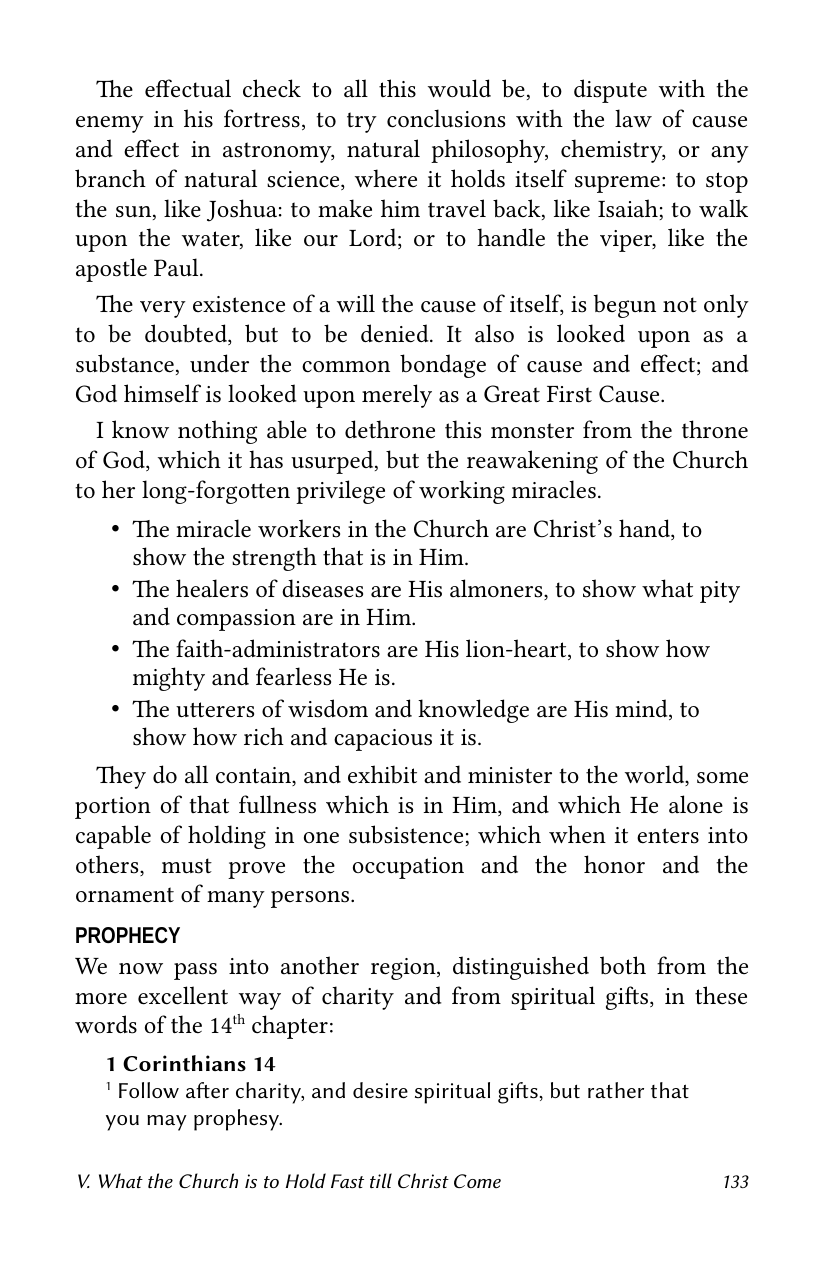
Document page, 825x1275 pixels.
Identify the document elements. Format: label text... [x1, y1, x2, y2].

list The healers of diseases are His almoners, to show what pity and compassion are in Him. [111, 575, 750, 632]
text We now pass into another region, distinguished both from the more excellent way of charity and from spiritual gifts, in these words of the 14th chapter: [75, 952, 750, 1040]
text 1 Follow after charity, and desire spiritual gifts, but rather that you may prophesy. [105, 1078, 720, 1131]
text 1 Corinthians 14 [105, 1050, 750, 1077]
text The effectual check to all this would be, to dispute with the enemy in his fortress, to try conclusions with the law of cause and effect in astronomy, natural philosophy, chemistry, or any branch of natural science, where it holds itself supreme: to stop the sun, like Joshua: to make him travel back, like Isaiah; to walk upon the water, like our Lord; or to handle the viper, like the apostle Paul. [75, 75, 750, 283]
subtitle Prophecy [75, 922, 750, 949]
text I know nothing able to dethrone this monster from the throne of God, which it has usurped, but the reawakening of the Church to her long-forgotten privilege of working miracles. [75, 416, 750, 504]
text The very existence of a will the cause of itself, is begun not only to be doubted, but to be denied. It also is looked upon as a substance, under the common bondage of cause and effect; and God himself is looked upon merely as a Great First Cause. [75, 290, 750, 408]
list The miracle workers in the Church are Christ’s hand, to show the strength that is in Him. [111, 514, 750, 572]
list The faith-administrators are His lion-heart, to show how mighty and fearless He is. [111, 635, 750, 692]
list The utterers of wisdom and knowledge are His mind, to show how rich and capacious it is. [111, 695, 750, 752]
text They do all contain, and exhibit and minister to the world, some portion of that fullness which is in Him, and which He alone is capable of holding in one subsistence; which when it enters into others, must prove the occupation and the honor and the ornament of many persons. [75, 761, 750, 909]
